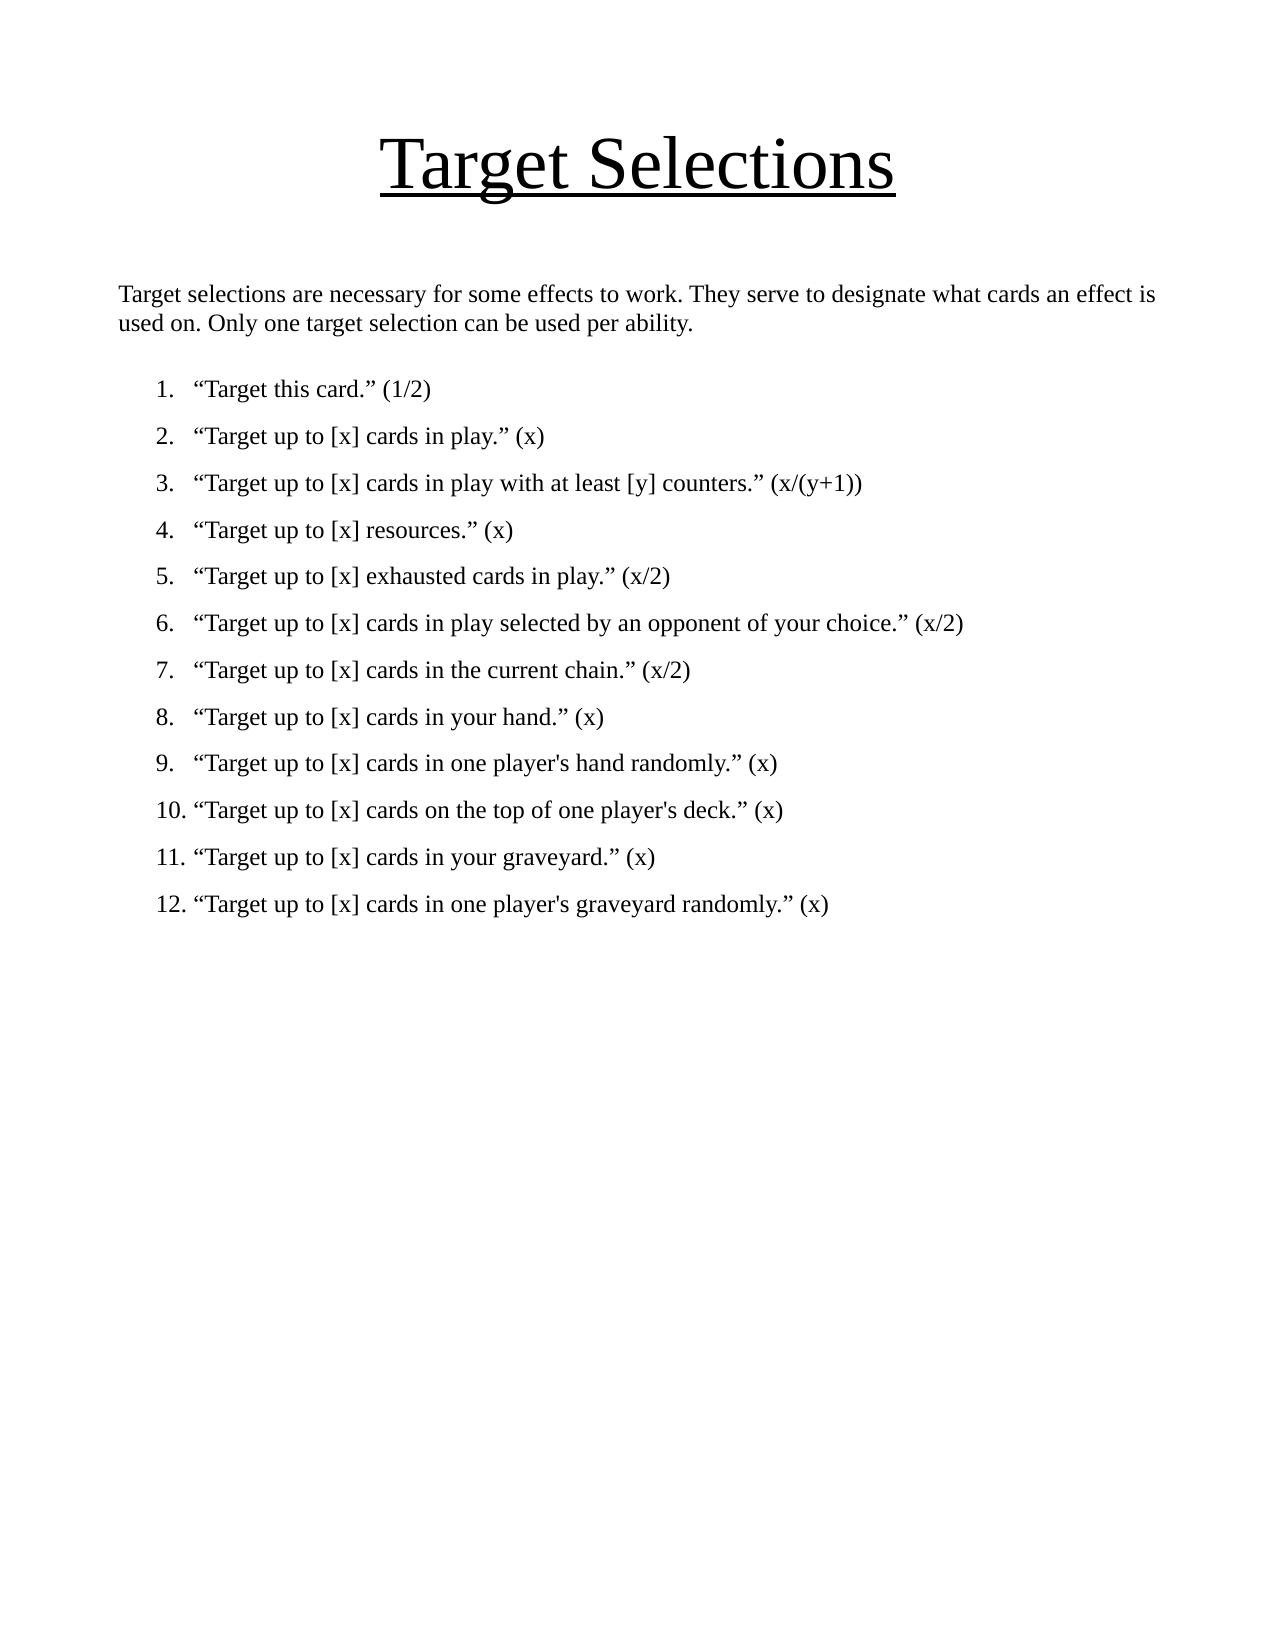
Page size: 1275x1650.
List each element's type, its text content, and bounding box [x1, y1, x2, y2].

list “Target up to [x] cards in the current chain.” (x/2) [156, 655, 1157, 684]
text Target Selections [118, 118, 1157, 204]
list “Target up to [x] exhausted cards in play.” (x/2) [156, 561, 1157, 590]
list “Target up to [x] cards in play selected by an opponent of your choice.” (x/2) [156, 608, 1157, 637]
text Target selections are necessary for some effects to work. They serve to designate what cards an effect is used on. Only one target selection can be used per ability. [118, 279, 1157, 337]
list “Target up to [x] cards on the top of one player's deck.” (x) [156, 795, 1157, 824]
list “Target up to [x] cards in one player's graveyard randomly.” (x) [156, 889, 1157, 918]
list “Target up to [x] cards in your graveyard.” (x) [156, 842, 1157, 871]
list “Target up to [x] resources.” (x) [156, 515, 1157, 543]
list “Target up to [x] cards in one player's hand randomly.” (x) [156, 748, 1157, 777]
list “Target this card.” (1/2) [156, 374, 1157, 403]
list “Target up to [x] cards in play with at least [y] counters.” (x/(y+1)) [156, 468, 1157, 497]
list “Target up to [x] cards in your hand.” (x) [156, 702, 1157, 731]
list “Target up to [x] cards in play.” (x) [156, 421, 1157, 450]
